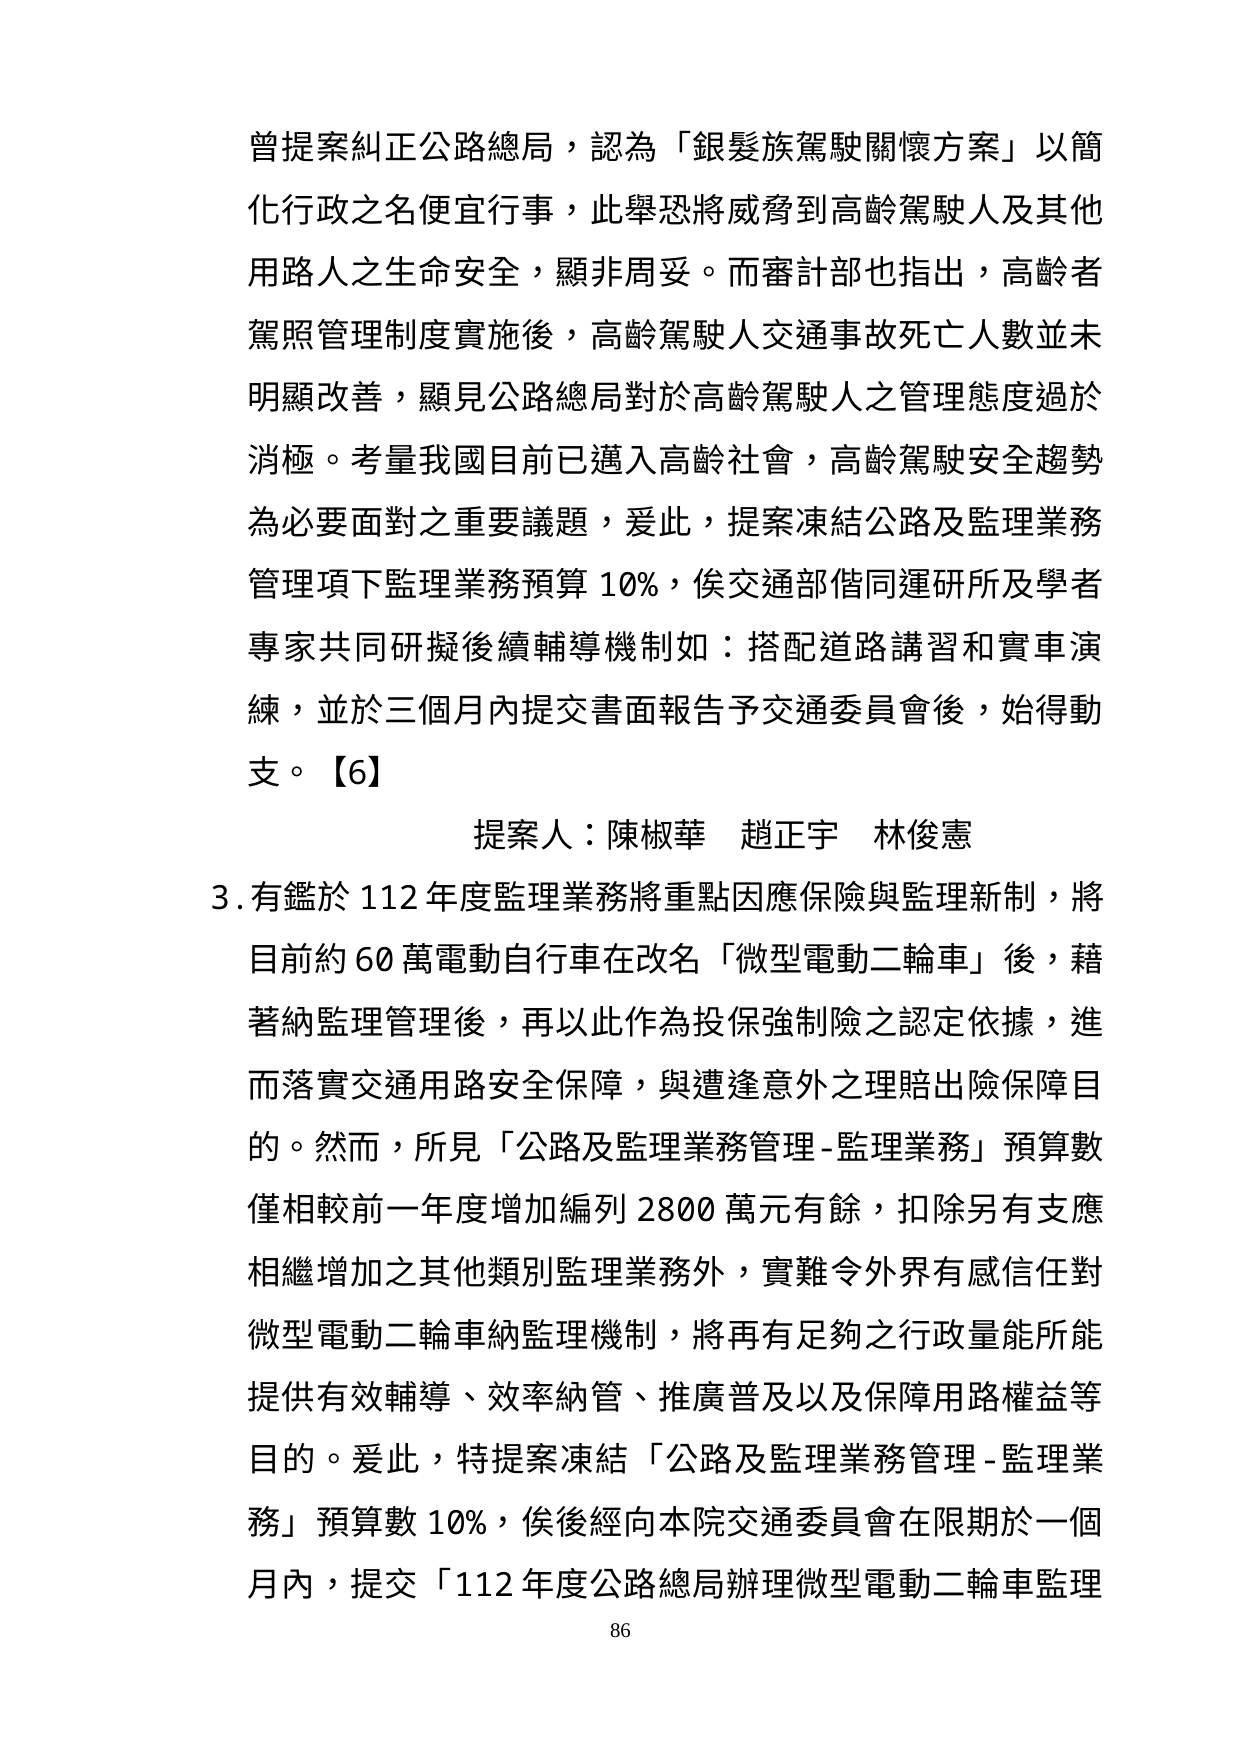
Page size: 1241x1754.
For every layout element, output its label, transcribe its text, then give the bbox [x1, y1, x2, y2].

list 曾提案糾正公路總局，認為「銀髮族駕駛關懷方案」以簡化行政之名便宜行事，此舉恐將威脅到高齡駕駛人及其他用路人之生命安全，顯非周妥。而審計部也指出，高齡者駕照管理制度實施後，高齡駕駛人交通事故死亡人數並未明顯改善，顯見公路總局對於高齡駕駛人之管理態度過於消極。考量我國目前已邁入高齡社會，高齡駕駛安全趨勢為必要面對之重要議題，爰此，提案凍結公路及監理業務管理項下監理業務預算10%，俟交通部偕同運研所及學者專家共同研擬後續輔導機制如：搭配道路講習和實車演練，並於三個月內提交書面報告予交通委員會後，始得動支。【6】 [210, 103, 1104, 791]
list 有鑑於112年度監理業務將重點因應保險與監理新制，將目前約60萬電動自行車在改名「微型電動二輪車」後，藉著納監理管理後，再以此作為投保強制險之認定依據，進而落實交通用路安全保障，與遭逢意外之理賠出險保障目的。然而，所見「公路及監理業務管理-監理業務」預算數僅相較前一年度增加編列2800萬元有餘，扣除另有支應相繼增加之其他類別監理業務外，實難令外界有感信任對微型電動二輪車納監理機制，將再有足夠之行政量能所能提供有效輔導、效率納管、推廣普及以及保障用路權益等目的。爰此，特提案凍結「公路及監理業務管理-監理業務」預算數10%，俟後經向本院交通委員會在限期於一個月內，提交「112年度公路總局辦理微型電動二輪車監理 [210, 853, 1104, 1603]
text 提案人：陳椒華 趙正宇 林俊憲 [473, 791, 1117, 853]
